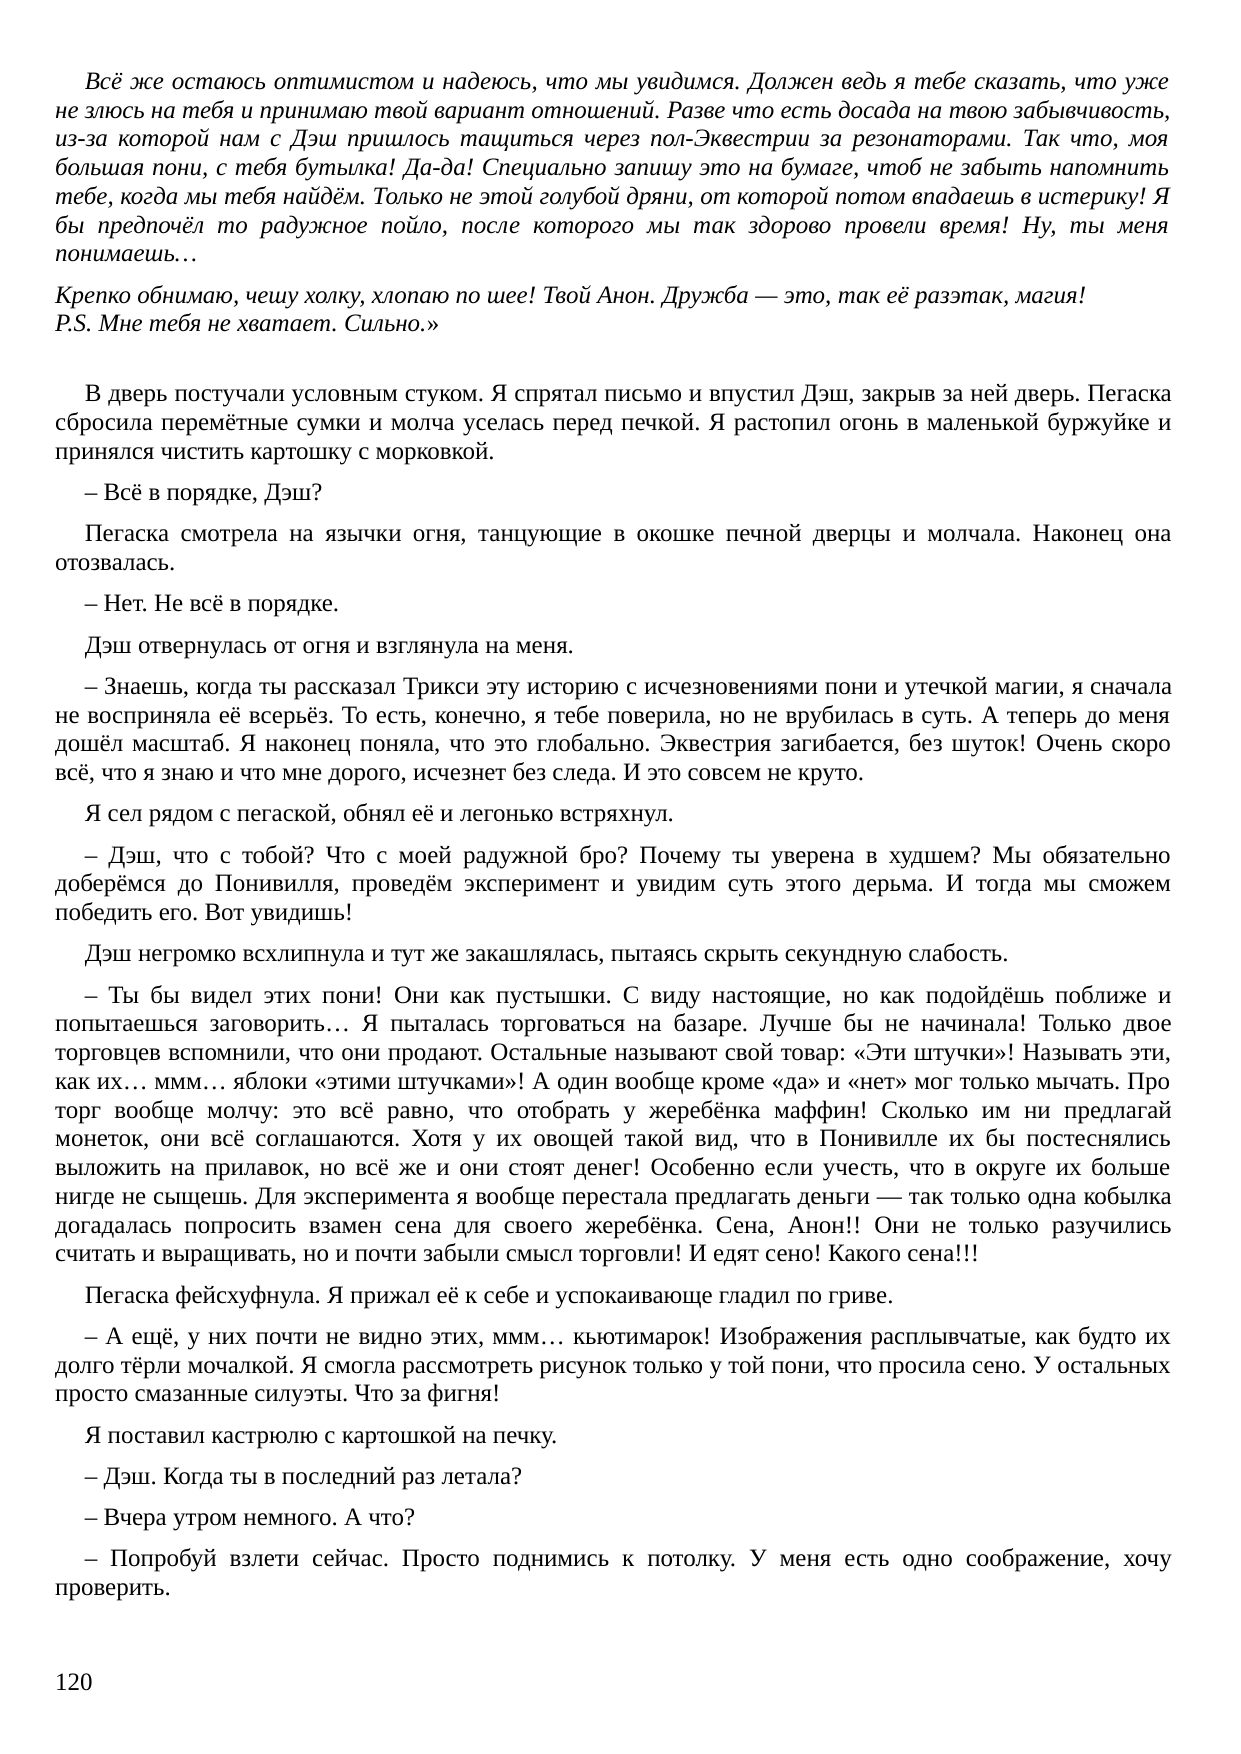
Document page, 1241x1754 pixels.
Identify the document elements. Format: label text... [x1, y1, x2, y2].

text Дэш негромко всхлипнула и тут же закашлялась, пытаясь скрыть секундную слабость. [55, 938, 1173, 967]
text Я поставил кастрюлю с картошкой на печку. [55, 1420, 1173, 1448]
text – Нет. Не всё в порядке. [55, 588, 1173, 617]
text – Попробуй взлети сейчас. Просто поднимись к потолку. У меня есть одно соображение, хочу проверить. [55, 1543, 1173, 1601]
text Пегаска смотрела на язычки огня, танцующие в окошке печной дверцы и молчала. Наконец она отозвалась. [55, 518, 1173, 576]
text Дэш отвернулась от огня и взглянула на меня. [55, 630, 1173, 658]
text Я сел рядом с пегаской, обнял её и легонько встряхнул. [55, 798, 1173, 827]
text – Дэш, что с тобой? Что с моей радужной бро? Почему ты уверена в худшем? Мы обязательно доберёмся до Понивилля, проведём эксперимент и увидим суть этого дерьма. И тогда мы сможем победить его. Вот увидишь! [55, 840, 1173, 926]
text P.S. Мне тебя не хватает. Сильно.» [55, 308, 1173, 337]
text Всё же остаюсь оптимистом и надеюсь, что мы увидимся. Должен ведь я тебе сказать, что уже не злюсь на тебя и принимаю твой вариант отношений. Разве что есть досада на твою забывчивость, из-за которой нам с Дэш пришлось тащиться через пол-Эквестрии за резонаторами. Так что, моя большая пони, с тебя бутылка! Да-да! Специально запишу это на бумаге, чтоб не забыть напомнить тебе, когда мы тебя найдём. Только не этой голубой дряни, от которой потом впадаешь в истерику! Я бы предпочёл то радужное пойло, после которого мы так здорово провели время! Ну, ты меня понимаешь… [55, 66, 1173, 267]
text – Знаешь, когда ты рассказал Трикси эту историю с исчезновениями пони и утечкой магии, я сначала не восприняла её всерьёз. То есть, конечно, я тебе поверила, но не врубилась в суть. А теперь до меня дошёл масштаб. Я наконец поняла, что это глобально. Эквестрия загибается, без шуток! Очень скоро всё, что я знаю и что мне дорого, исчезнет без следа. И это совсем не круто. [55, 671, 1173, 786]
text – А ещё, у них почти не видно этих, ммм… кьютимарок! Изображения расплывчатые, как будто их долго тёрли мочалкой. Я смогла рассмотреть рисунок только у той пони, что просила сено. У остальных просто смазанные силуэты. Что за фигня! [55, 1321, 1173, 1407]
text – Вчера утром немного. А что? [55, 1502, 1173, 1531]
text – Ты бы видел этих пони! Они как пустышки. С виду настоящие, но как подойдёшь поближе и попытаешься заговорить… Я пыталась торговаться на базаре. Лучше бы не начинала! Только двое торговцев вспомнили, что они продают. Остальные называют свой товар: «Эти штучки»! Называть эти, как их… ммм… яблоки «этими штучками»! А один вообще кроме «да» и «нет» мог только мычать. Про торг вообще молчу: это всё равно, что отобрать у жеребёнка маффин! Сколько им ни предлагай монеток, они всё соглашаются. Хотя у их овощей такой вид, что в Понивилле их бы постеснялись выложить на прилавок, но всё же и они стоят денег! Особенно если учесть, что в округе их больше нигде не сыщешь. Для эксперимента я вообще перестала предлагать деньги — так только одна кобылка догадалась попросить взамен сена для своего жеребёнка. Сена, Анон!! Они не только разучились считать и выращивать, но и почти забыли смысл торговли! И едят сено! Какого сена!!! [55, 980, 1173, 1267]
text – Всё в порядке, Дэш? [55, 477, 1173, 506]
text В дверь постучали условным стуком. Я спрятал письмо и впустил Дэш, закрыв за ней дверь. Пегаска сбросила перемётные сумки и молча уселась перед печкой. Я растопил огонь в маленькой буржуйке и принялся чистить картошку с морковкой. [55, 378, 1173, 465]
text – Дэш. Когда ты в последний раз летала? [55, 1461, 1173, 1490]
text Крепко обнимаю, чешу холку, хлопаю по шее! Твой Анон. Дружба — это, так её разэтак, магия! [55, 280, 1173, 308]
text Пегаска фейсхуфнула. Я прижал её к себе и успокаивающе гладил по гриве. [55, 1280, 1173, 1308]
